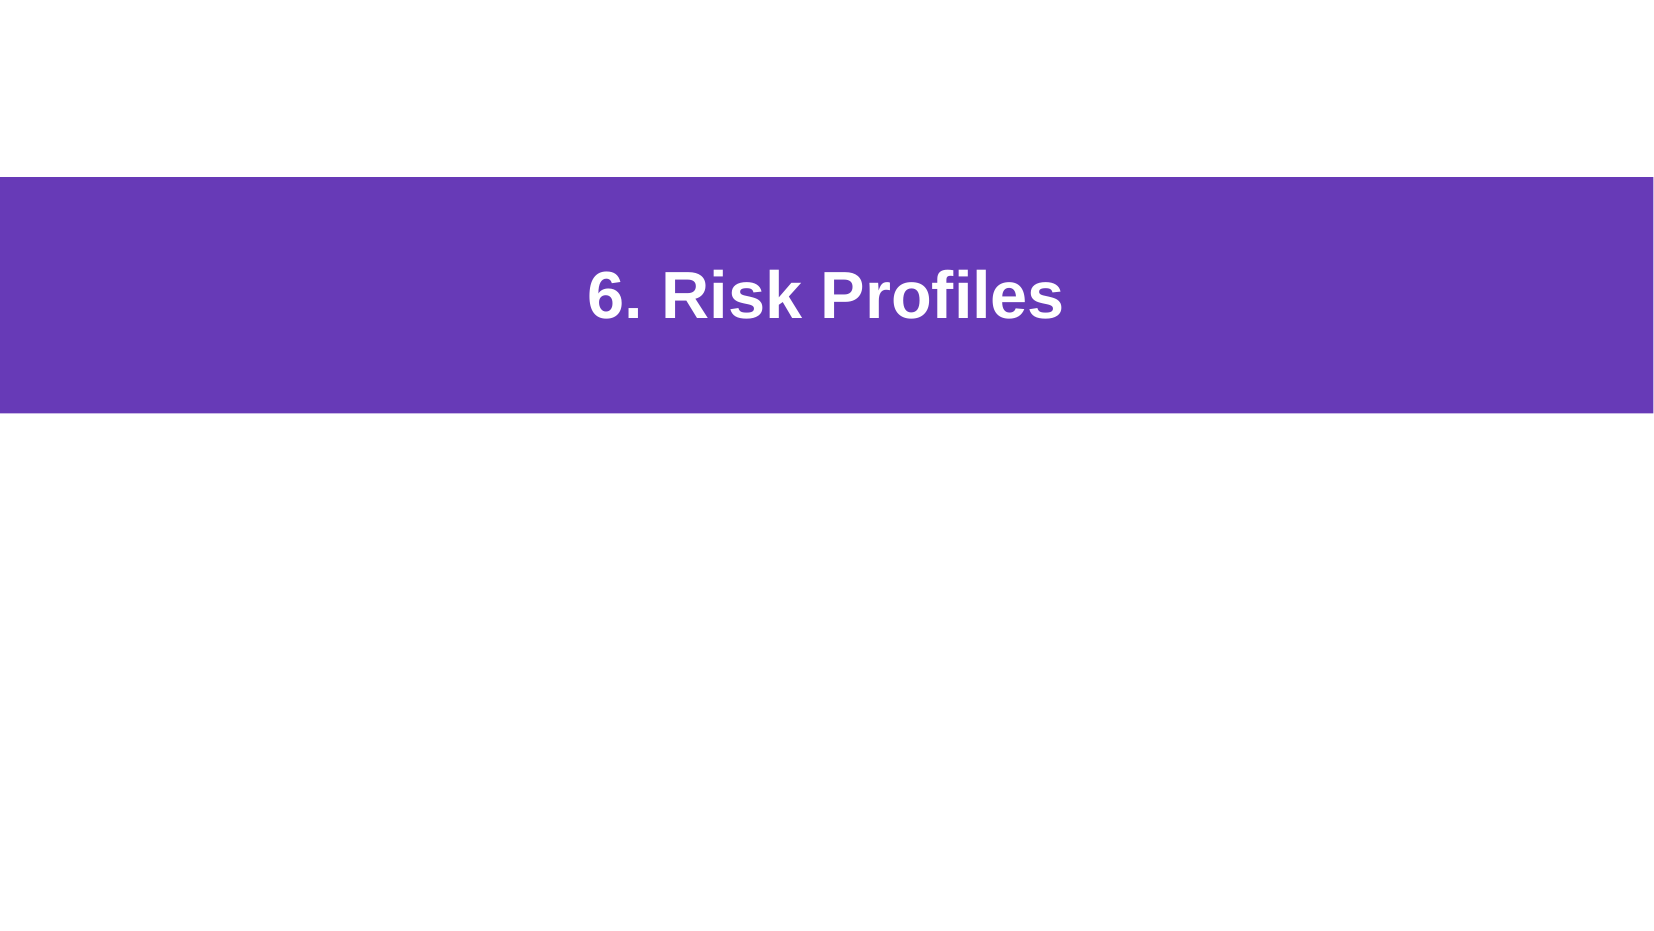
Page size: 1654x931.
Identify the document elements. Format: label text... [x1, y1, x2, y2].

title 6. Risk Profiles [0, 177, 1654, 414]
